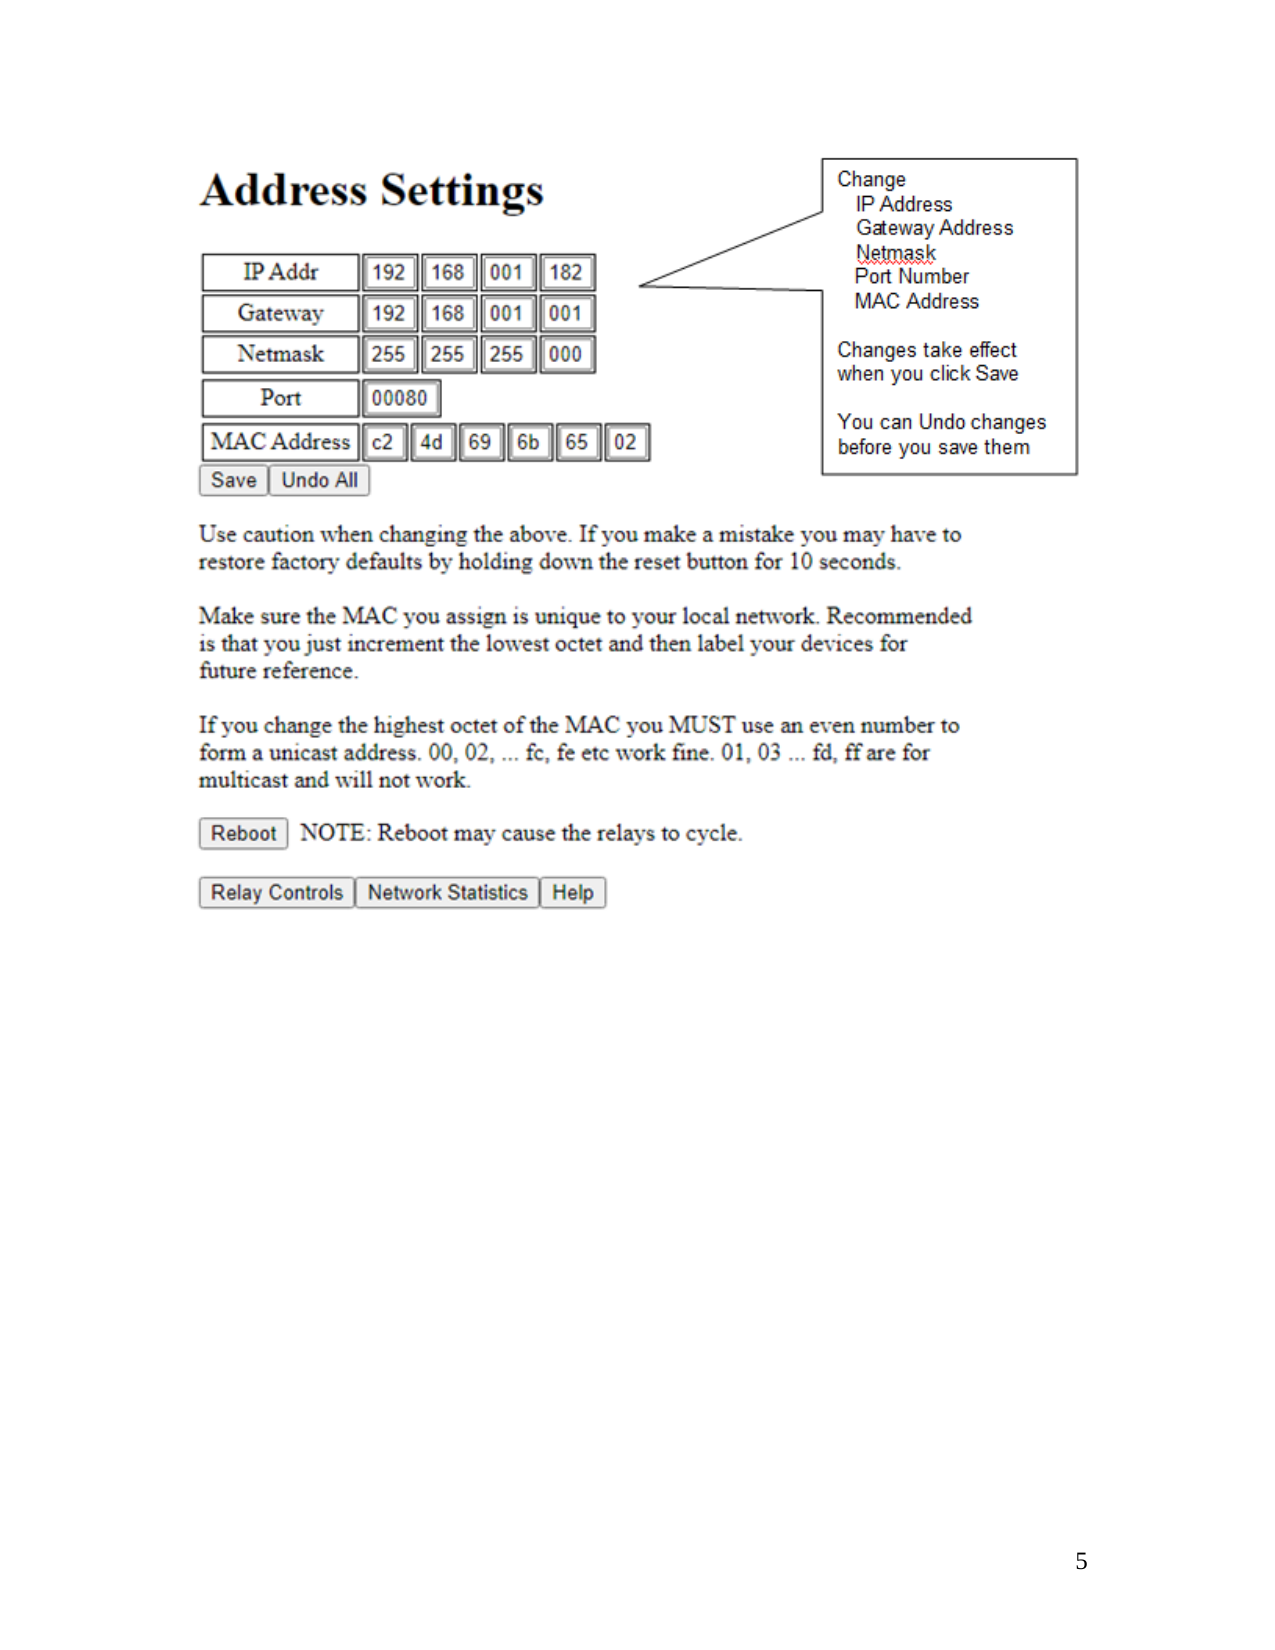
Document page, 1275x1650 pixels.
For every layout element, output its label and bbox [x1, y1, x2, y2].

picture [187, 149, 1085, 921]
